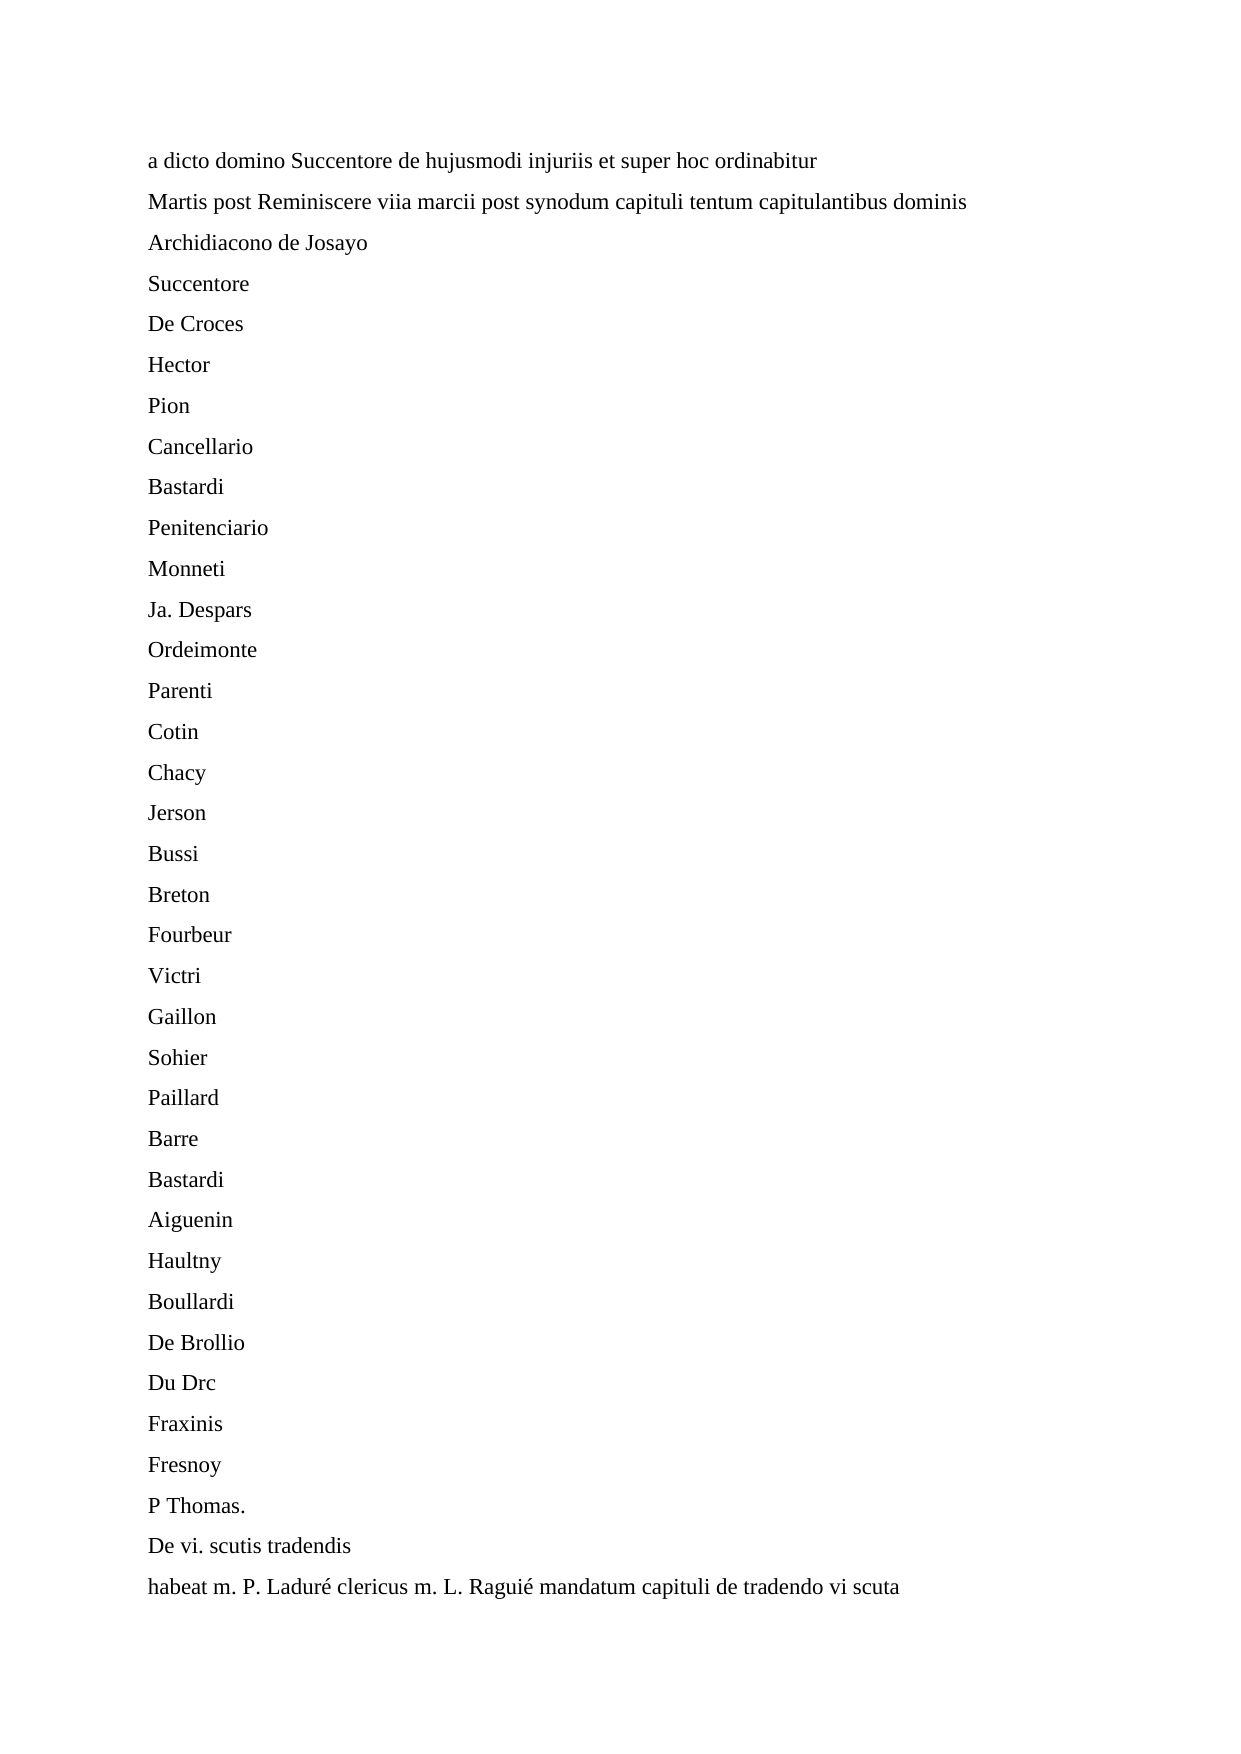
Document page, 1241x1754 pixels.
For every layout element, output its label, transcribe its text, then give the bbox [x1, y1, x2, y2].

text Ordeimonte [148, 636, 1093, 663]
text Penitenciario [148, 514, 1093, 541]
text De vi. scutis tradendis [148, 1532, 1093, 1559]
text a dicto domino Succentore de hujusmodi injuriis et super hoc ordinabitur [148, 148, 1093, 174]
text De Brollio [148, 1329, 1093, 1355]
text Sohier [148, 1044, 1093, 1070]
text Chacy [148, 758, 1093, 785]
text Victri [148, 962, 1093, 988]
text Breton [148, 881, 1093, 907]
text Paillard [148, 1084, 1093, 1111]
text Du Drc [148, 1369, 1093, 1396]
text Aiguenin [148, 1207, 1093, 1233]
text Monneti [148, 555, 1093, 581]
text Parenti [148, 677, 1093, 703]
text Bussi [148, 840, 1093, 866]
text Barre [148, 1125, 1093, 1151]
text Archidiacono de Josayo [148, 229, 1093, 255]
text Fraxinis [148, 1410, 1093, 1437]
text Hector [148, 351, 1093, 378]
text Succentore [148, 270, 1093, 296]
text Fourbeur [148, 921, 1093, 948]
text Gaillon [148, 1003, 1093, 1029]
text Cotin [148, 718, 1093, 744]
text Bastardi [148, 1166, 1093, 1192]
text Boullardi [148, 1288, 1093, 1314]
text P Thomas. [148, 1492, 1093, 1518]
text Fresnoy [148, 1451, 1093, 1477]
text habeat m. P. Laduré clericus m. L. Raguié mandatum capituli de tradendo vi scuta [148, 1573, 1093, 1599]
text Bastardi [148, 473, 1093, 500]
text Haultny [148, 1247, 1093, 1274]
text De Croces [148, 311, 1093, 337]
text Jerson [148, 799, 1093, 826]
text Cancellario [148, 433, 1093, 459]
text Pion [148, 392, 1093, 418]
text Ja. Despars [148, 596, 1093, 622]
text Martis post Reminiscere viia marcii post synodum capituli tentum capitulantibus dominis [148, 188, 1093, 215]
